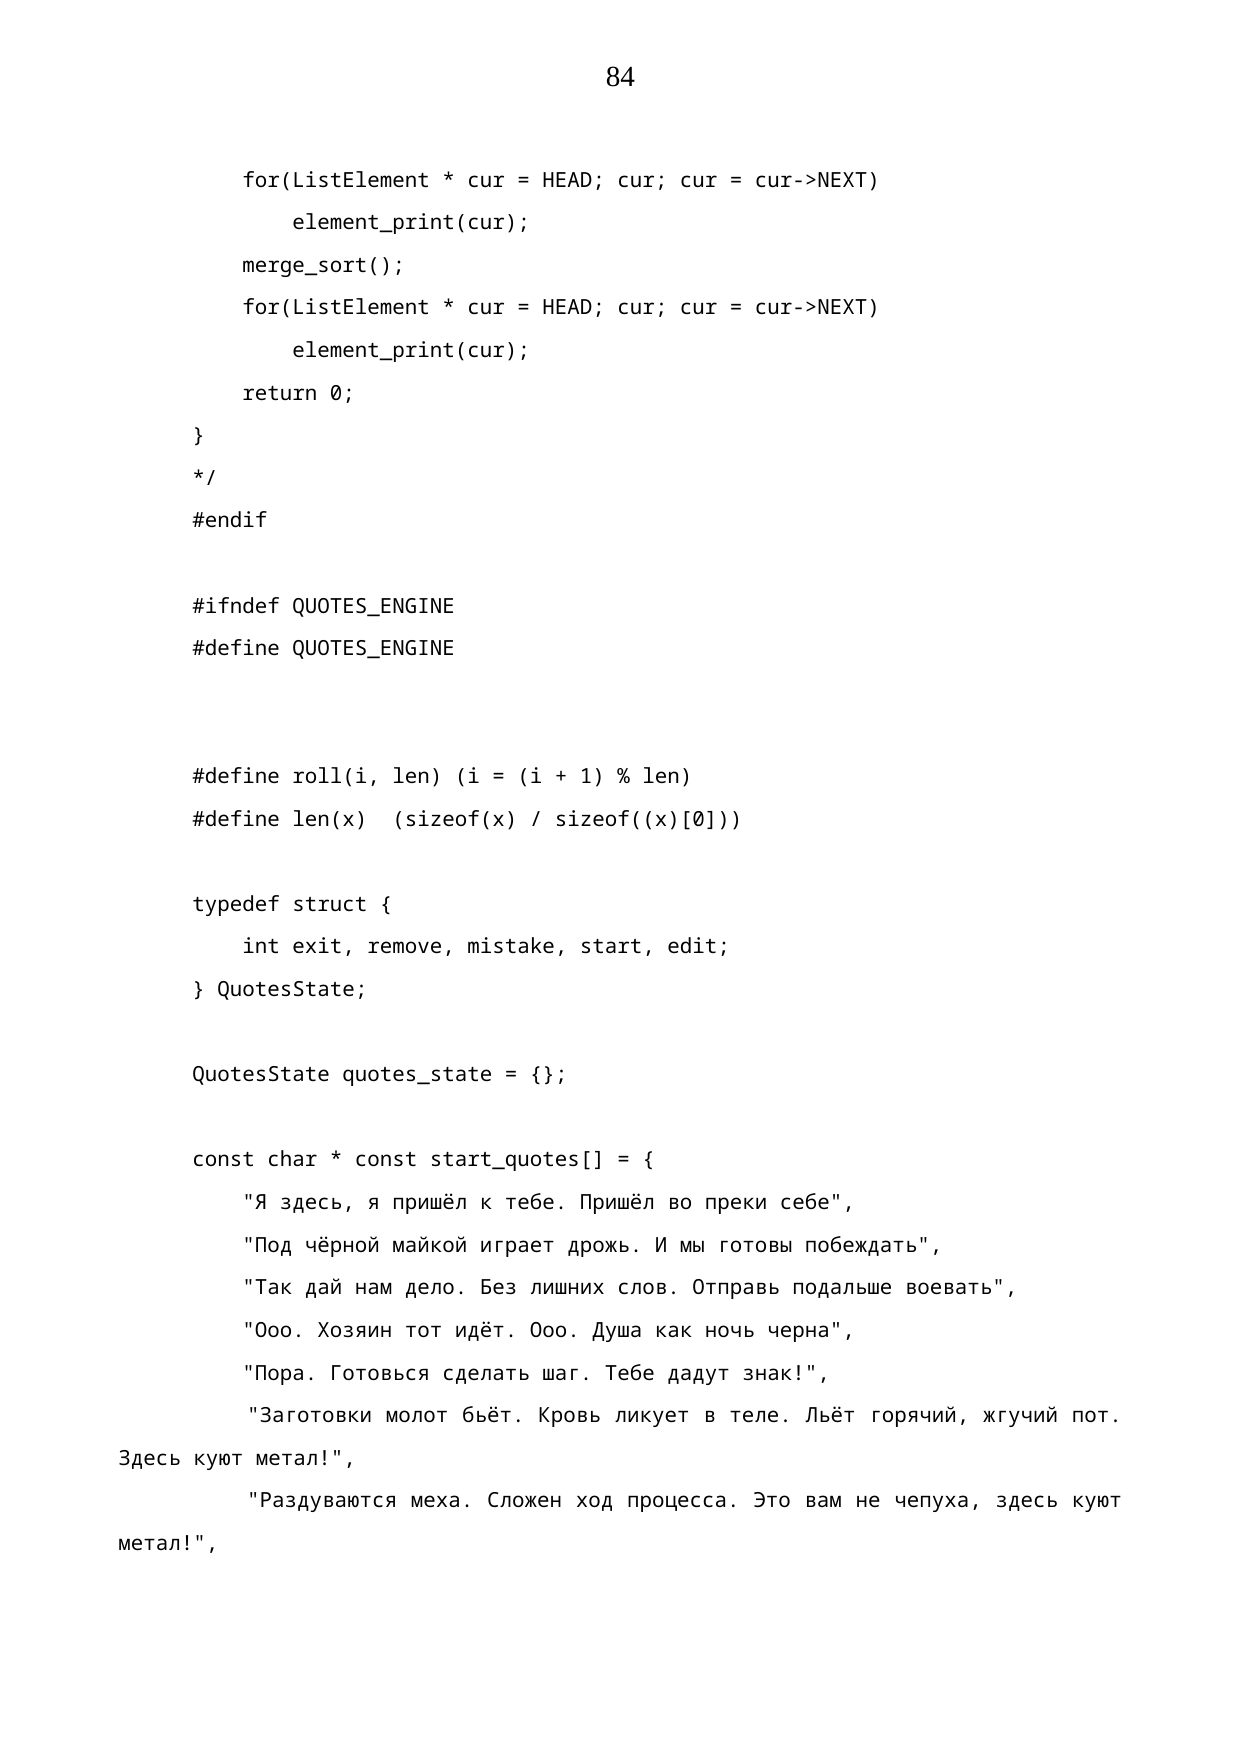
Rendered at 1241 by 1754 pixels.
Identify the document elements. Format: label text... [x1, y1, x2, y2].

text element_print(cur); [118, 335, 1122, 363]
text QuotesState quotes_state = {}; [118, 1059, 1122, 1088]
text for(ListElement * cur = HEAD; cur; cur = cur->NEXT) [118, 292, 1122, 321]
text "Так дай нам дело. Без лишних слов. Отправь подальше воевать", [118, 1272, 1122, 1301]
text return 0; [118, 378, 1122, 406]
text typedef struct { [118, 889, 1122, 917]
text } QuotesState; [118, 974, 1122, 1003]
text "Пора. Готовься сделать шаг. Тебе дадут знак!", [118, 1358, 1122, 1386]
text "Под чёрной майкой играет дрожь. И мы готовы побеждать", [118, 1230, 1122, 1258]
text #define QUOTES_ENGINE [118, 633, 1122, 662]
text #define len(x) (sizeof(x) / sizeof((x)[0])) [118, 804, 1122, 832]
text for(ListElement * cur = HEAD; cur; cur = cur->NEXT) [118, 165, 1122, 193]
text const char * const start_quotes[] = { [118, 1144, 1122, 1173]
text "Ооо. Хозяин тот идёт. Ооо. Душа как ночь черна", [118, 1315, 1122, 1343]
text element_print(cur); [118, 207, 1122, 236]
text */ [118, 463, 1122, 491]
text #endif [118, 506, 1122, 534]
text #define roll(i, len) (i = (i + 1) % len) [118, 761, 1122, 789]
text "Раздуваются меха. Сложен ход процесса. Это вам не чепуха, здесь куют метал!", [118, 1485, 1122, 1556]
text "Заготовки молот бьёт. Кровь ликует в теле. Льёт горячий, жгучий пот. Здесь куют метал!", [118, 1400, 1122, 1471]
text merge_sort(); [118, 250, 1122, 278]
text "Я здесь, я пришёл к тебе. Пришёл во преки себе", [118, 1187, 1122, 1216]
text int exit, remove, mistake, start, edit; [118, 932, 1122, 960]
text } [118, 420, 1122, 449]
text #ifndef QUOTES_ENGINE [118, 591, 1122, 619]
